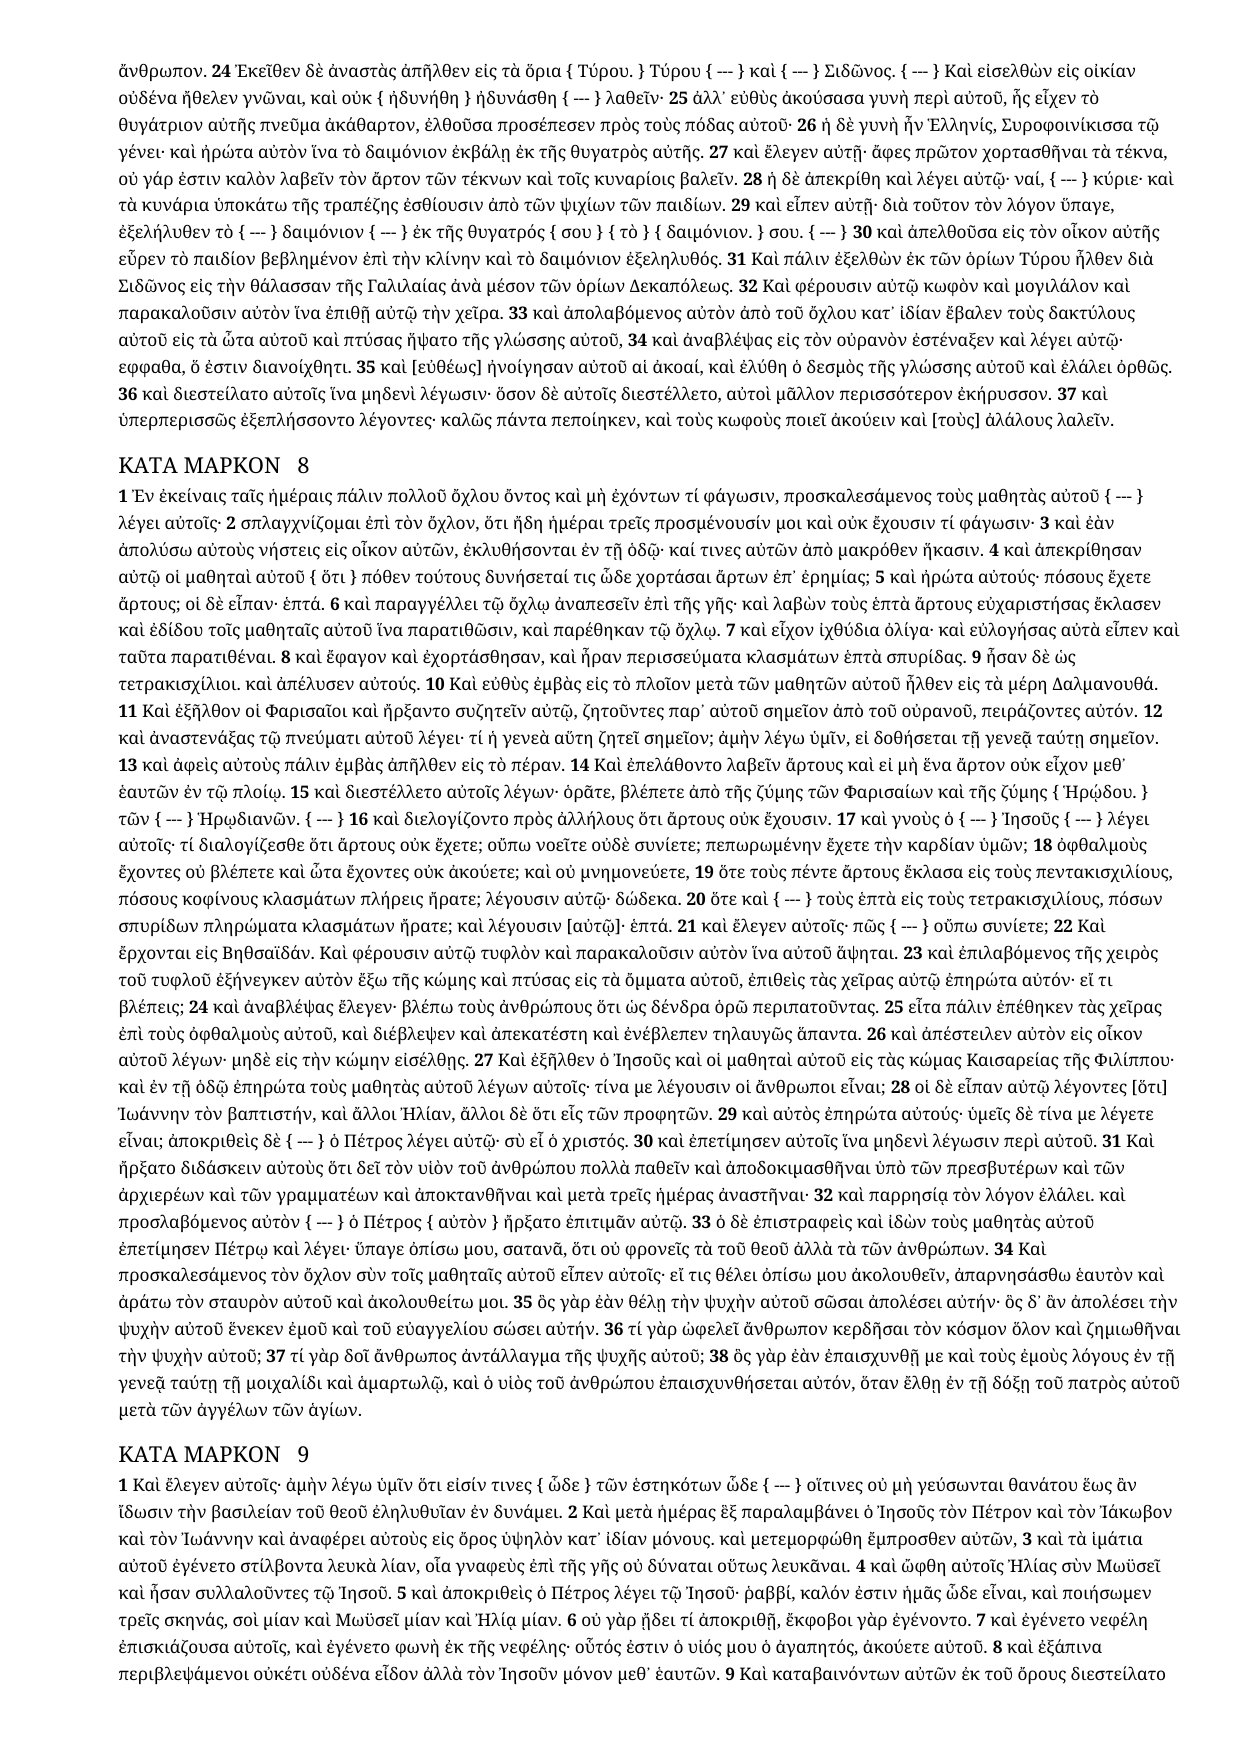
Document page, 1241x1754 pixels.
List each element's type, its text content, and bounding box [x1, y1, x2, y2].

text 1 Καὶ ἔλεγεν αὐτοῖς· ἀμὴν λέγω ὑμῖν ὅτι εἰσίν τινες { ὧδε } τῶν ἑστηκότων ὧδε { --- } οἵτινες οὐ μὴ γεύσωνται θανάτου ἕως ἂν ἴδωσιν τὴν βασιλείαν τοῦ θεοῦ ἐληλυθυῖαν ἐν δυνάμει. 2 Καὶ μετὰ ἡμέρας ἓξ παραλαμβάνει ὁ Ἰησοῦς τὸν Πέτρον καὶ τὸν Ἰάκωβον καὶ τὸν Ἰωάννην καὶ ἀναφέρει αὐτοὺς εἰς ὄρος ὑψηλὸν κατ᾽ ἰδίαν μόνους. καὶ μετεμορφώθη ἔμπροσθεν αὐτῶν, 3 καὶ τὰ ἱμάτια αὐτοῦ ἐγένετο στίλβοντα λευκὰ λίαν, οἷα γναφεὺς ἐπὶ τῆς γῆς οὐ δύναται οὕτως λευκᾶναι. 4 καὶ ὤφθη αὐτοῖς Ἠλίας σὺν Μωϋσεῖ καὶ ἦσαν συλλαλοῦντες τῷ Ἰησοῦ. 5 καὶ ἀποκριθεὶς ὁ Πέτρος λέγει τῷ Ἰησοῦ· ῥαββί, καλόν ἐστιν ἡμᾶς ὧδε εἶναι, καὶ ποιήσωμεν τρεῖς σκηνάς, σοὶ μίαν καὶ Μωϋσεῖ μίαν καὶ Ἠλίᾳ μίαν. 6 οὐ γὰρ ᾔδει τί ἀποκριθῇ, ἔκφοβοι γὰρ ἐγένοντο. 7 καὶ ἐγένετο νεφέλη ἐπισκιάζουσα αὐτοῖς, καὶ ἐγένετο φωνὴ ἐκ τῆς νεφέλης· οὗτός ἐστιν ὁ υἱός μου ὁ ἀγαπητός, ἀκούετε αὐτοῦ. 8 καὶ ἐξάπινα περιβλεψάμενοι οὐκέτι οὐδένα εἶδον ἀλλὰ τὸν Ἰησοῦν μόνον μεθ᾽ ἑαυτῶν. 9 Καὶ καταβαινόντων αὐτῶν ἐκ τοῦ ὄρους διεστείλατο [118, 1473, 1181, 1685]
text 1 Ἐν ἐκείναις ταῖς ἡμέραις πάλιν πολλοῦ ὄχλου ὄντος καὶ μὴ ἐχόντων τί φάγωσιν, προσκαλεσάμενος τοὺς μαθητὰς αὐτοῦ { --- } λέγει αὐτοῖς· 2 σπλαγχνίζομαι ἐπὶ τὸν ὄχλον, ὅτι ἤδη ἡμέραι τρεῖς προσμένουσίν μοι καὶ οὐκ ἔχουσιν τί φάγωσιν· 3 καὶ ἐὰν ἀπολύσω αὐτοὺς νήστεις εἰς οἶκον αὐτῶν, ἐκλυθήσονται ἐν τῇ ὁδῷ· καί τινες αὐτῶν ἀπὸ μακρόθεν ἥκασιν. 4 καὶ ἀπεκρίθησαν αὐτῷ οἱ μαθηταὶ αὐτοῦ { ὅτι } πόθεν τούτους δυνήσεταί τις ὧδε χορτάσαι ἄρτων ἐπ᾽ ἐρημίας; 5 καὶ ἠρώτα αὐτούς· πόσους ἔχετε ἄρτους; οἱ δὲ εἶπαν· ἑπτά. 6 καὶ παραγγέλλει τῷ ὄχλῳ ἀναπεσεῖν ἐπὶ τῆς γῆς· καὶ λαβὼν τοὺς ἑπτὰ ἄρτους εὐχαριστήσας ἔκλασεν καὶ ἐδίδου τοῖς μαθηταῖς αὐτοῦ ἵνα παρατιθῶσιν, καὶ παρέθηκαν τῷ ὄχλῳ. 7 καὶ εἶχον ἰχθύδια ὀλίγα· καὶ εὐλογήσας αὐτὰ εἶπεν καὶ ταῦτα παρατιθέναι. 8 καὶ ἔφαγον καὶ ἐχορτάσθησαν, καὶ ἦραν περισσεύματα κλασμάτων ἑπτὰ σπυρίδας. 9 ἦσαν δὲ ὡς τετρακισχίλιοι. καὶ ἀπέλυσεν αὐτούς. 10 Καὶ εὐθὺς ἐμβὰς εἰς τὸ πλοῖον μετὰ τῶν μαθητῶν αὐτοῦ ἦλθεν εἰς τὰ μέρη Δαλμανουθά. 11 Καὶ ἐξῆλθον οἱ Φαρισαῖοι καὶ ἤρξαντο συζητεῖν αὐτῷ, ζητοῦντες παρ᾽ αὐτοῦ σημεῖον ἀπὸ τοῦ οὐρανοῦ, πειράζοντες αὐτόν. 12 καὶ ἀναστενάξας τῷ πνεύματι αὐτοῦ λέγει· τί ἡ γενεὰ αὕτη ζητεῖ σημεῖον; ἀμὴν λέγω ὑμῖν, εἰ δοθήσεται τῇ γενεᾷ ταύτῃ σημεῖον. 13 καὶ ἀφεὶς αὐτοὺς πάλιν ἐμβὰς ἀπῆλθεν εἰς τὸ πέραν. 14 Καὶ ἐπελάθοντο λαβεῖν ἄρτους καὶ εἰ μὴ ἕνα ἄρτον οὐκ εἶχον μεθ᾽ ἑαυτῶν ἐν τῷ πλοίῳ. 15 καὶ διεστέλλετο αὐτοῖς λέγων· ὁρᾶτε, βλέπετε ἀπὸ τῆς ζύμης τῶν Φαρισαίων καὶ τῆς ζύμης { Ἡρῴδου. } τῶν { --- } Ἡρῳδιανῶν. { --- } 16 καὶ διελογίζοντο πρὸς ἀλλήλους ὅτι ἄρτους οὐκ ἔχουσιν. 17 καὶ γνοὺς ὁ { --- } Ἰησοῦς { --- } λέγει αὐτοῖς· τί διαλογίζεσθε ὅτι ἄρτους οὐκ ἔχετε; οὔπω νοεῖτε οὐδὲ συνίετε; πεπωρωμένην ἔχετε τὴν καρδίαν ὑμῶν; 18 ὀφθαλμοὺς ἔχοντες οὐ βλέπετε καὶ ὦτα ἔχοντες οὐκ ἀκούετε; καὶ οὐ μνημονεύετε, 19 ὅτε τοὺς πέντε ἄρτους ἔκλασα εἰς τοὺς πεντακισχιλίους, πόσους κοφίνους κλασμάτων πλήρεις ἤρατε; λέγουσιν αὐτῷ· δώδεκα. 20 ὅτε καὶ { --- } τοὺς ἑπτὰ εἰς τοὺς τετρακισχιλίους, πόσων σπυρίδων πληρώματα κλασμάτων ἤρατε; καὶ λέγουσιν [αὐτῷ]· ἑπτά. 21 καὶ ἔλεγεν αὐτοῖς· πῶς { --- } οὔπω συνίετε; 22 Καὶ ἔρχονται εἰς Βηθσαϊδάν. Καὶ φέρουσιν αὐτῷ τυφλὸν καὶ παρακαλοῦσιν αὐτὸν ἵνα αὐτοῦ ἅψηται. 23 καὶ ἐπιλαβόμενος τῆς χειρὸς τοῦ τυφλοῦ ἐξήνεγκεν αὐτὸν ἔξω τῆς κώμης καὶ πτύσας εἰς τὰ ὄμματα αὐτοῦ, ἐπιθεὶς τὰς χεῖρας αὐτῷ ἐπηρώτα αὐτόν· εἴ τι βλέπεις; 24 καὶ ἀναβλέψας ἔλεγεν· βλέπω τοὺς ἀνθρώπους ὅτι ὡς δένδρα ὁρῶ περιπατοῦντας. 25 εἶτα πάλιν ἐπέθηκεν τὰς χεῖρας ἐπὶ τοὺς ὀφθαλμοὺς αὐτοῦ, καὶ διέβλεψεν καὶ ἀπεκατέστη καὶ ἐνέβλεπεν τηλαυγῶς ἅπαντα. 26 καὶ ἀπέστειλεν αὐτὸν εἰς οἶκον αὐτοῦ λέγων· μηδὲ εἰς τὴν κώμην εἰσέλθῃς. 27 Καὶ ἐξῆλθεν ὁ Ἰησοῦς καὶ οἱ μαθηταὶ αὐτοῦ εἰς τὰς κώμας Καισαρείας τῆς Φιλίππου· καὶ ἐν τῇ ὁδῷ ἐπηρώτα τοὺς μαθητὰς αὐτοῦ λέγων αὐτοῖς· τίνα με λέγουσιν οἱ ἄνθρωποι εἶναι; 28 οἱ δὲ εἶπαν αὐτῷ λέγοντες [ὅτι] Ἰωάννην τὸν βαπτιστήν, καὶ ἄλλοι Ἠλίαν, ἄλλοι δὲ ὅτι εἷς τῶν προφητῶν. 29 καὶ αὐτὸς ἐπηρώτα αὐτούς· ὑμεῖς δὲ τίνα με λέγετε εἶναι; ἀποκριθεὶς δὲ { --- } ὁ Πέτρος λέγει αὐτῷ· σὺ εἶ ὁ χριστός. 30 καὶ ἐπετίμησεν αὐτοῖς ἵνα μηδενὶ λέγωσιν περὶ αὐτοῦ. 31 Καὶ ἤρξατο διδάσκειν αὐτοὺς ὅτι δεῖ τὸν υἱὸν τοῦ ἀνθρώπου πολλὰ παθεῖν καὶ ἀποδοκιμασθῆναι ὑπὸ τῶν πρεσβυτέρων καὶ τῶν ἀρχιερέων καὶ τῶν γραμματέων καὶ ἀποκτανθῆναι καὶ μετὰ τρεῖς ἡμέρας ἀναστῆναι· 32 καὶ παρρησίᾳ τὸν λόγον ἐλάλει. καὶ προσλαβόμενος αὐτὸν { --- } ὁ Πέτρος { αὐτὸν } ἤρξατο ἐπιτιμᾶν αὐτῷ. 33 ὁ δὲ ἐπιστραφεὶς καὶ ἰδὼν τοὺς μαθητὰς αὐτοῦ ἐπετίμησεν Πέτρῳ καὶ λέγει· ὕπαγε ὀπίσω μου, σατανᾶ, ὅτι οὐ φρονεῖς τὰ τοῦ θεοῦ ἀλλὰ τὰ τῶν ἀνθρώπων. 34 Καὶ προσκαλεσάμενος τὸν ὄχλον σὺν τοῖς μαθηταῖς αὐτοῦ εἶπεν αὐτοῖς· εἴ τις θέλει ὀπίσω μου ἀκολουθεῖν, ἀπαρνησάσθω ἑαυτὸν καὶ ἀράτω τὸν σταυρὸν αὐτοῦ καὶ ἀκολουθείτω μοι. 35 ὃς γὰρ ἐὰν θέλῃ τὴν ψυχὴν αὐτοῦ σῶσαι ἀπολέσει αὐτήν· ὃς δ᾽ ἂν ἀπολέσει τὴν ψυχὴν αὐτοῦ ἕνεκεν ἐμοῦ καὶ τοῦ εὐαγγελίου σώσει αὐτήν. 36 τί γὰρ ὠφελεῖ ἄνθρωπον κερδῆσαι τὸν κόσμον ὅλον καὶ ζημιωθῆναι τὴν ψυχὴν αὐτοῦ; 37 τί γὰρ δοῖ ἄνθρωπος ἀντάλλαγμα τῆς ψυχῆς αὐτοῦ; 38 ὃς γὰρ ἐὰν ἐπαισχυνθῇ με καὶ τοὺς ἐμοὺς λόγους ἐν τῇ γενεᾷ ταύτῃ τῇ μοιχαλίδι καὶ ἁμαρτωλῷ, καὶ ὁ υἱὸς τοῦ ἀνθρώπου ἐπαισχυνθήσεται αὐτόν, ὅταν ἔλθῃ ἐν τῇ δόξῃ τοῦ πατρὸς αὐτοῦ μετὰ τῶν ἀγγέλων τῶν ἁγίων. [118, 484, 1181, 1421]
text ΚΑΤΑ ΜΑΡΚΟΝ 8 [118, 450, 1181, 480]
text ΚΑΤΑ ΜΑΡΚΟΝ 9 [118, 1439, 1181, 1469]
text ἄνθρωπον. 24 Ἐκεῖθεν δὲ ἀναστὰς ἀπῆλθεν εἰς τὰ ὅρια { Τύρου. } Τύρου { --- } καὶ { --- } Σιδῶνος. { --- } Καὶ εἰσελθὼν εἰς οἰκίαν οὐδένα ἤθελεν γνῶναι, καὶ οὐκ { ἠδυνήθη } ἠδυνάσθη { --- } λαθεῖν· 25 ἀλλ᾽ εὐθὺς ἀκούσασα γυνὴ περὶ αὐτοῦ, ἧς εἶχεν τὸ θυγάτριον αὐτῆς πνεῦμα ἀκάθαρτον, ἐλθοῦσα προσέπεσεν πρὸς τοὺς πόδας αὐτοῦ· 26 ἡ δὲ γυνὴ ἦν Ἑλληνίς, Συροφοινίκισσα τῷ γένει· καὶ ἠρώτα αὐτὸν ἵνα τὸ δαιμόνιον ἐκβάλῃ ἐκ τῆς θυγατρὸς αὐτῆς. 27 καὶ ἔλεγεν αὐτῇ· ἄφες πρῶτον χορτασθῆναι τὰ τέκνα, οὐ γάρ ἐστιν καλὸν λαβεῖν τὸν ἄρτον τῶν τέκνων καὶ τοῖς κυναρίοις βαλεῖν. 28 ἡ δὲ ἀπεκρίθη καὶ λέγει αὐτῷ· ναί, { --- } κύριε· καὶ τὰ κυνάρια ὑποκάτω τῆς τραπέζης ἐσθίουσιν ἀπὸ τῶν ψιχίων τῶν παιδίων. 29 καὶ εἶπεν αὐτῇ· διὰ τοῦτον τὸν λόγον ὕπαγε, ἐξελήλυθεν τὸ { --- } δαιμόνιον { --- } ἐκ τῆς θυγατρός { σου } { τὸ } { δαιμόνιον. } σου. { --- } 30 καὶ ἀπελθοῦσα εἰς τὸν οἶκον αὐτῆς εὗρεν τὸ παιδίον βεβλημένον ἐπὶ τὴν κλίνην καὶ τὸ δαιμόνιον ἐξεληλυθός. 31 Καὶ πάλιν ἐξελθὼν ἐκ τῶν ὁρίων Τύρου ἦλθεν διὰ Σιδῶνος εἰς τὴν θάλασσαν τῆς Γαλιλαίας ἀνὰ μέσον τῶν ὁρίων Δεκαπόλεως. 32 Καὶ φέρουσιν αὐτῷ κωφὸν καὶ μογιλάλον καὶ παρακαλοῦσιν αὐτὸν ἵνα ἐπιθῇ αὐτῷ τὴν χεῖρα. 33 καὶ ἀπολαβόμενος αὐτὸν ἀπὸ τοῦ ὄχλου κατ᾽ ἰδίαν ἔβαλεν τοὺς δακτύλους αὐτοῦ εἰς τὰ ὦτα αὐτοῦ καὶ πτύσας ἥψατο τῆς γλώσσης αὐτοῦ, 34 καὶ ἀναβλέψας εἰς τὸν οὐρανὸν ἐστέναξεν καὶ λέγει αὐτῷ· εφφαθα, ὅ ἐστιν διανοίχθητι. 35 καὶ [εὐθέως] ἠνοίγησαν αὐτοῦ αἱ ἀκοαί, καὶ ἐλύθη ὁ δεσμὸς τῆς γλώσσης αὐτοῦ καὶ ἐλάλει ὀρθῶς. 36 καὶ διεστείλατο αὐτοῖς ἵνα μηδενὶ λέγωσιν· ὅσον δὲ αὐτοῖς διεστέλλετο, αὐτοὶ μᾶλλον περισσότερον ἐκήρυσσον. 37 καὶ ὑπερπερισσῶς ἐξεπλήσσοντο λέγοντες· καλῶς πάντα πεποίηκεν, καὶ τοὺς κωφοὺς ποιεῖ ἀκούειν καὶ [τοὺς] ἀλάλους λαλεῖν. [118, 59, 1181, 432]
